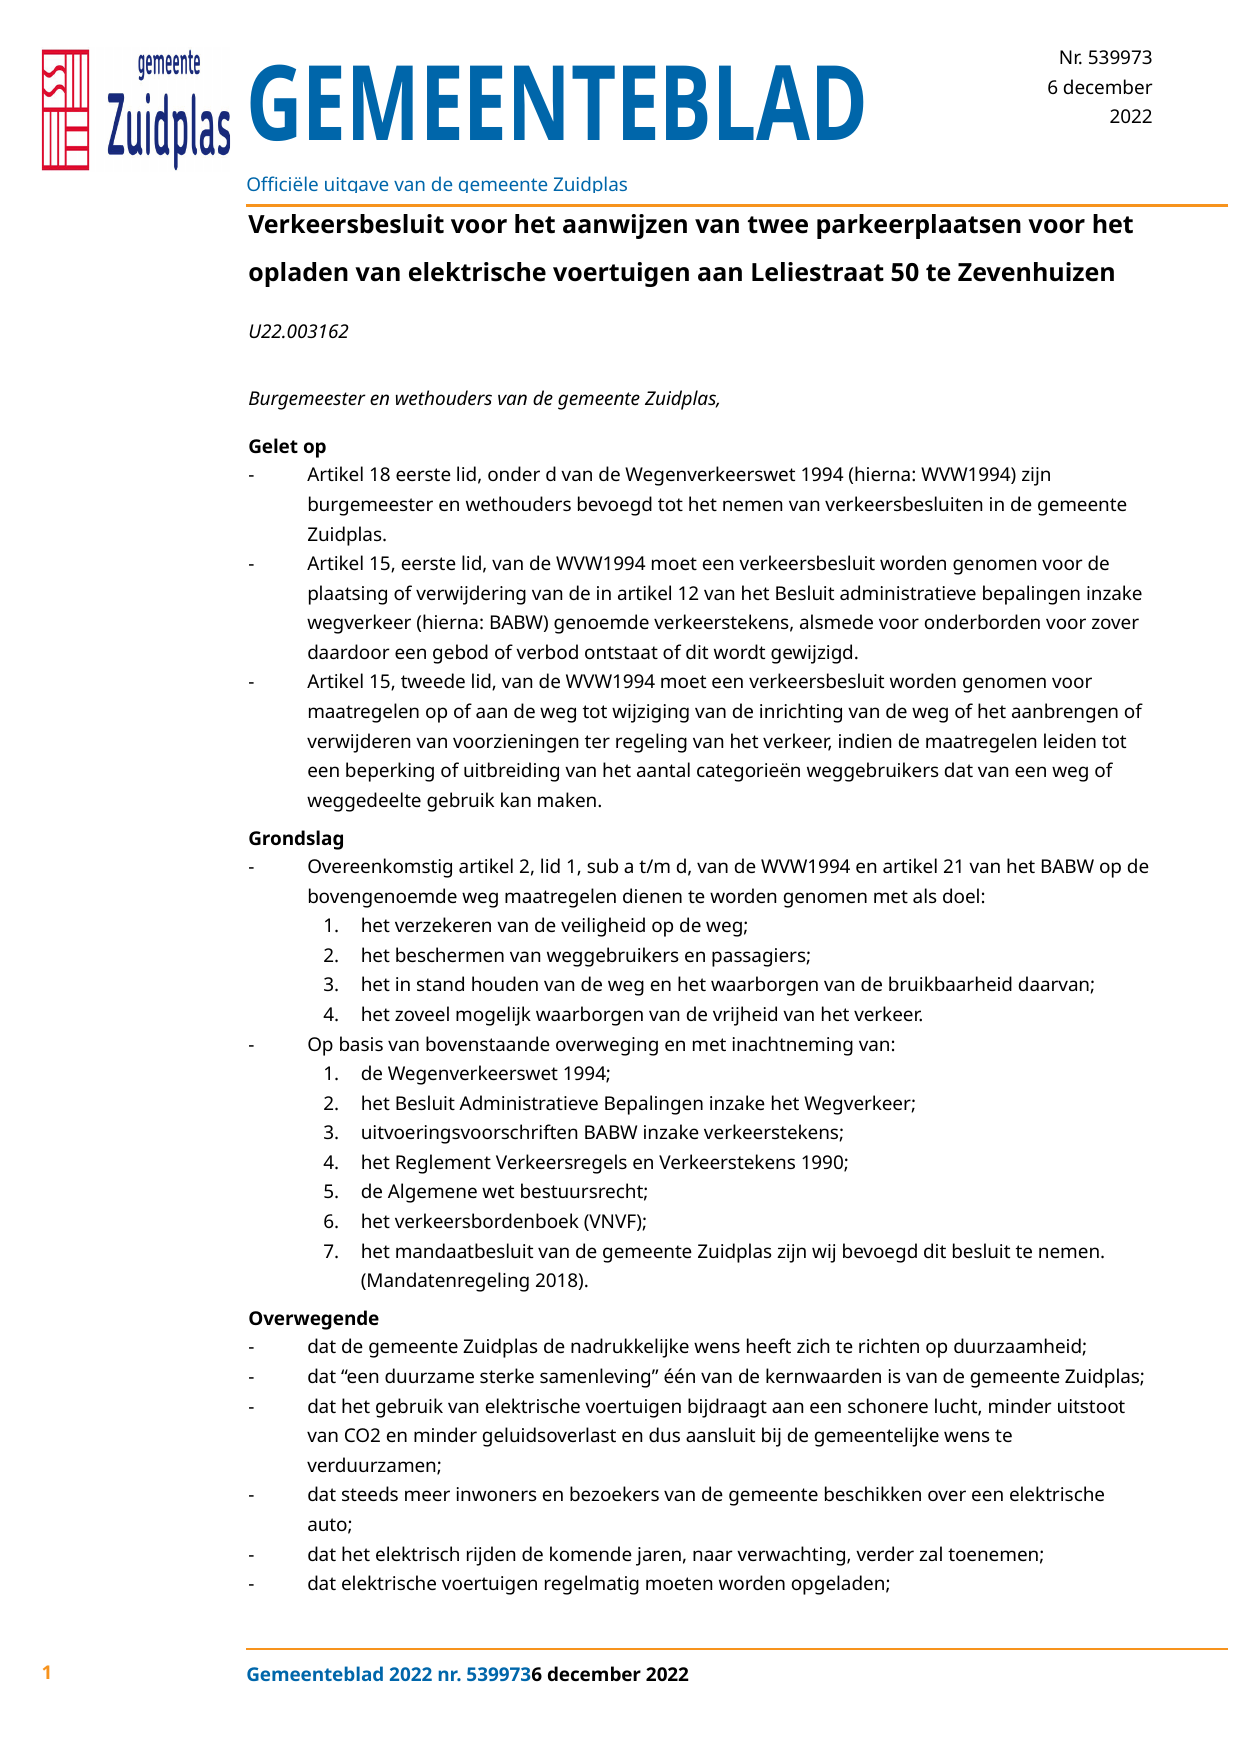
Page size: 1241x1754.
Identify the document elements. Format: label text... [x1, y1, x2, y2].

list dat de gemeente Zuidplas de nadrukkelijke wens heeft zich te richten op duurzaamheid; [248, 1334, 1152, 1359]
list het in stand houden van de weg en het waarborgen van de bruikbaarheid daarvan; [323, 972, 1152, 997]
text U22.003162 [248, 318, 1152, 344]
list dat “een duurzame sterke samenleving” één van de kernwaarden is van de gemeente Zuidplas; [248, 1363, 1152, 1389]
list Artikel 15, eerste lid, van de WVW1994 moet een verkeersbesluit worden genomen voor de plaatsing of verwijdering van de in artikel 12 van het Besluit administratieve bepalingen inzake wegverkeer (hierna: BABW) genoemde verkeerstekens, alsmede voor onderborden voor zover daardoor een gebod of verbod ontstaat of dit wordt gewijzigd. [248, 550, 1152, 665]
text Burgemeester en wethouders van de gemeente Zuidplas, [248, 386, 1152, 411]
list dat het elektrisch rijden de komende jaren, naar verwachting, verder zal toenemen; [248, 1541, 1152, 1566]
list het verzekeren van de veiligheid op de weg; [323, 912, 1152, 938]
list het zoveel mogelijk waarborgen van de vrijheid van het verkeer. [323, 1001, 1152, 1027]
list Artikel 15, tweede lid, van de WVW1994 moet een verkeersbesluit worden genomen voor maatregelen op of aan de weg tot wijziging van de inrichting van de weg of het aanbrengen of verwijderen van voorzieningen ter regeling van het verkeer, indien de maatregelen leiden tot een beperking of uitbreiding van het aantal categorieën weggebruikers dat van een weg of weggedeelte gebruik kan maken. [248, 669, 1152, 813]
list de Algemene wet bestuursrecht; [323, 1179, 1152, 1204]
list Op basis van bovenstaande overweging en met inachtneming van: [248, 1031, 1152, 1056]
text Verkeersbesluit voor het aanwijzen van twee parkeerplaatsen voor het opladen van elektrische voertuigen aan Leliestraat 50 te Zevenhuizen [248, 207, 1152, 288]
list Artikel 18 eerste lid, onder d van de Wegenverkeerswet 1994 (hierna: WVW1994) zijn burgemeester en wethouders bevoegd tot het nemen van ver­keersbe­sluiten in de gemeente Zuidplas. [248, 462, 1152, 546]
list Overeenkomstig artikel 2, lid 1, sub a t/m d, van de WVW1994 en artikel 21 van het BABW op de bovengenoemde weg maatregelen dienen te worden genomen met als doel: [248, 853, 1152, 908]
list de Wegenverkeerswet 1994; [323, 1060, 1152, 1086]
list dat het gebruik van elektrische voertuigen bijdraagt aan een schonere lucht, minder uitstoot van CO2 en minder geluidsoverlast en dus aansluit bij de gemeentelijke wens te verduurzamen; [248, 1393, 1152, 1478]
text Gelet op [248, 433, 1152, 459]
text Grondslag [248, 825, 1152, 851]
text Overwegende [248, 1305, 1152, 1331]
list dat elektrische voertuigen regelmatig moeten worden opgeladen; [248, 1570, 1152, 1596]
list het verkeersbordenboek (VNVF); [323, 1208, 1152, 1234]
picture [41, 47, 231, 172]
list uitvoeringsvoorschriften BABW inzake verkeerstekens; [323, 1119, 1152, 1145]
list het mandaatbesluit van de gemeente Zuidplas zijn wij bevoegd dit besluit te nemen. (Mandatenregeling 2018). [323, 1238, 1152, 1293]
list het Reglement Verkeersregels en Verkeerstekens 1990; [323, 1149, 1152, 1175]
list dat steeds meer inwoners en bezoekers van de gemeente beschikken over een elektrische auto; [248, 1482, 1152, 1537]
list het Besluit Administratie­ve Bepa­lingen inzake het Weg­ver­keer; [323, 1090, 1152, 1116]
list het beschermen van weggebruikers en passagiers; [323, 942, 1152, 968]
